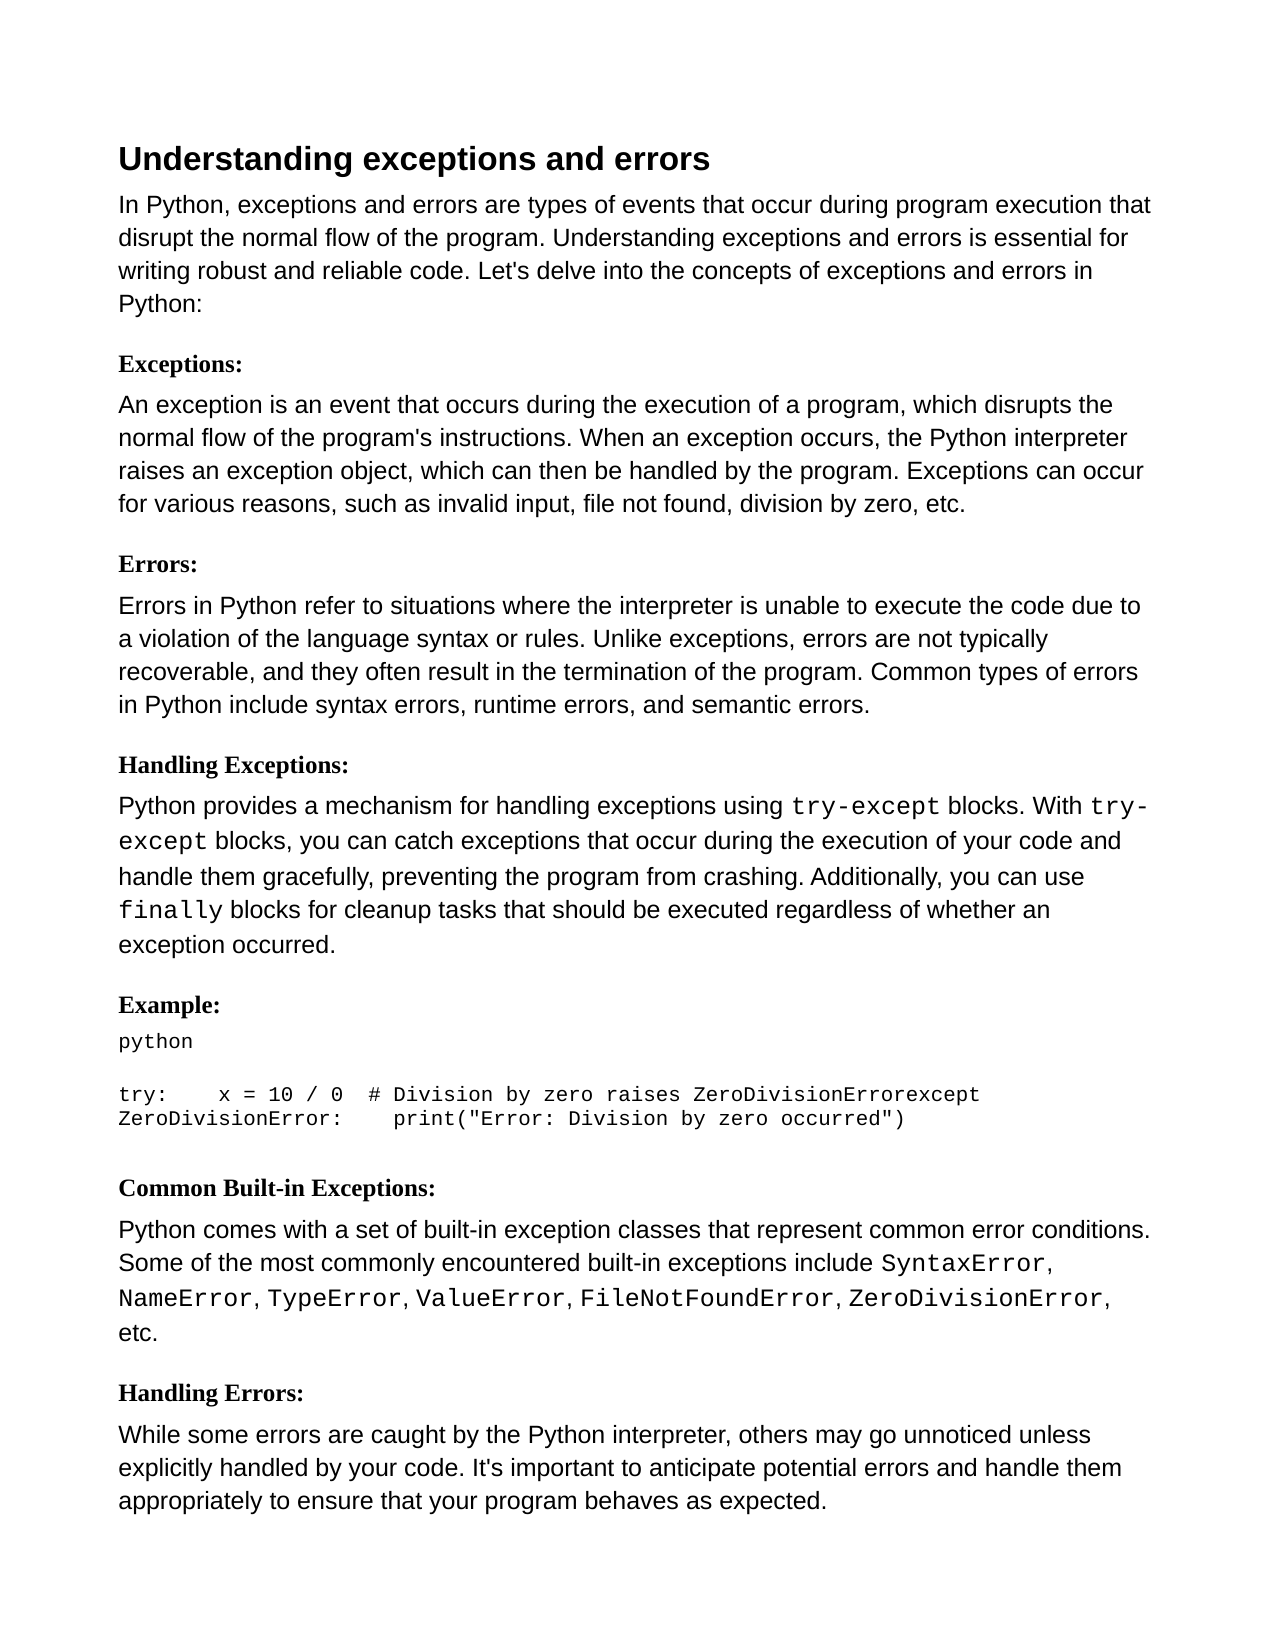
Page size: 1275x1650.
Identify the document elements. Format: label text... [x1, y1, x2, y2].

text Errors in Python refer to situations where the interpreter is unable to execute the code due to a violation of the language syntax or rules. Unlike exceptions, errors are not typically recoverable, and they often result in the termination of the program. Common types of errors in Python include syntax errors, runtime errors, and semantic errors. [118, 591, 1157, 718]
subtitle Understanding exceptions and errors [118, 139, 1157, 177]
text try: x = 10 / 0 # Division by zero raises ZeroDivisionErrorexcept ZeroDivisionError: print("Error: Division by zero occurred") [118, 1084, 1157, 1132]
subtitle Handling Exceptions: [118, 750, 1157, 779]
text While some errors are caught by the Python interpreter, others may go unnoticed unless explicitly handled by your code. It's important to anticipate potential errors and handle them appropriately to ensure that your program behaves as expected. [118, 1419, 1157, 1514]
subtitle Errors: [118, 549, 1157, 578]
subtitle Common Built-in Exceptions: [118, 1173, 1157, 1202]
text Python comes with a set of built-in exception classes that represent common error conditions. Some of the most commonly encountered built-in exceptions include SyntaxError, NameError, TypeError, ValueError, FileNotFoundError, ZeroDivisionError, etc. [118, 1215, 1157, 1347]
text In Python, exceptions and errors are types of events that occur during program execution that disrupt the normal flow of the program. Understanding exceptions and errors is essential for writing robust and reliable code. Let's delve into the concepts of exceptions and errors in Python: [118, 190, 1157, 318]
text An exception is an event that occurs during the execution of a program, which disrupts the normal flow of the program's instructions. When an exception occurs, the Python interpreter raises an exception object, which can then be handled by the program. Exceptions can occur for various reasons, such as invalid input, file not found, division by zero, etc. [118, 390, 1157, 518]
text python [118, 1031, 1157, 1055]
subtitle Exceptions: [118, 349, 1157, 378]
subtitle Handling Errors: [118, 1378, 1157, 1407]
text Python provides a mechanism for handling exceptions using try-except blocks. With try-except blocks, you can catch exceptions that occur during the execution of your code and handle them gracefully, preventing the program from crashing. Additionally, you can use finally blocks for cleanup tasks that should be executed regardless of whether an exception occurred. [118, 791, 1157, 958]
subtitle Example: [118, 990, 1157, 1019]
